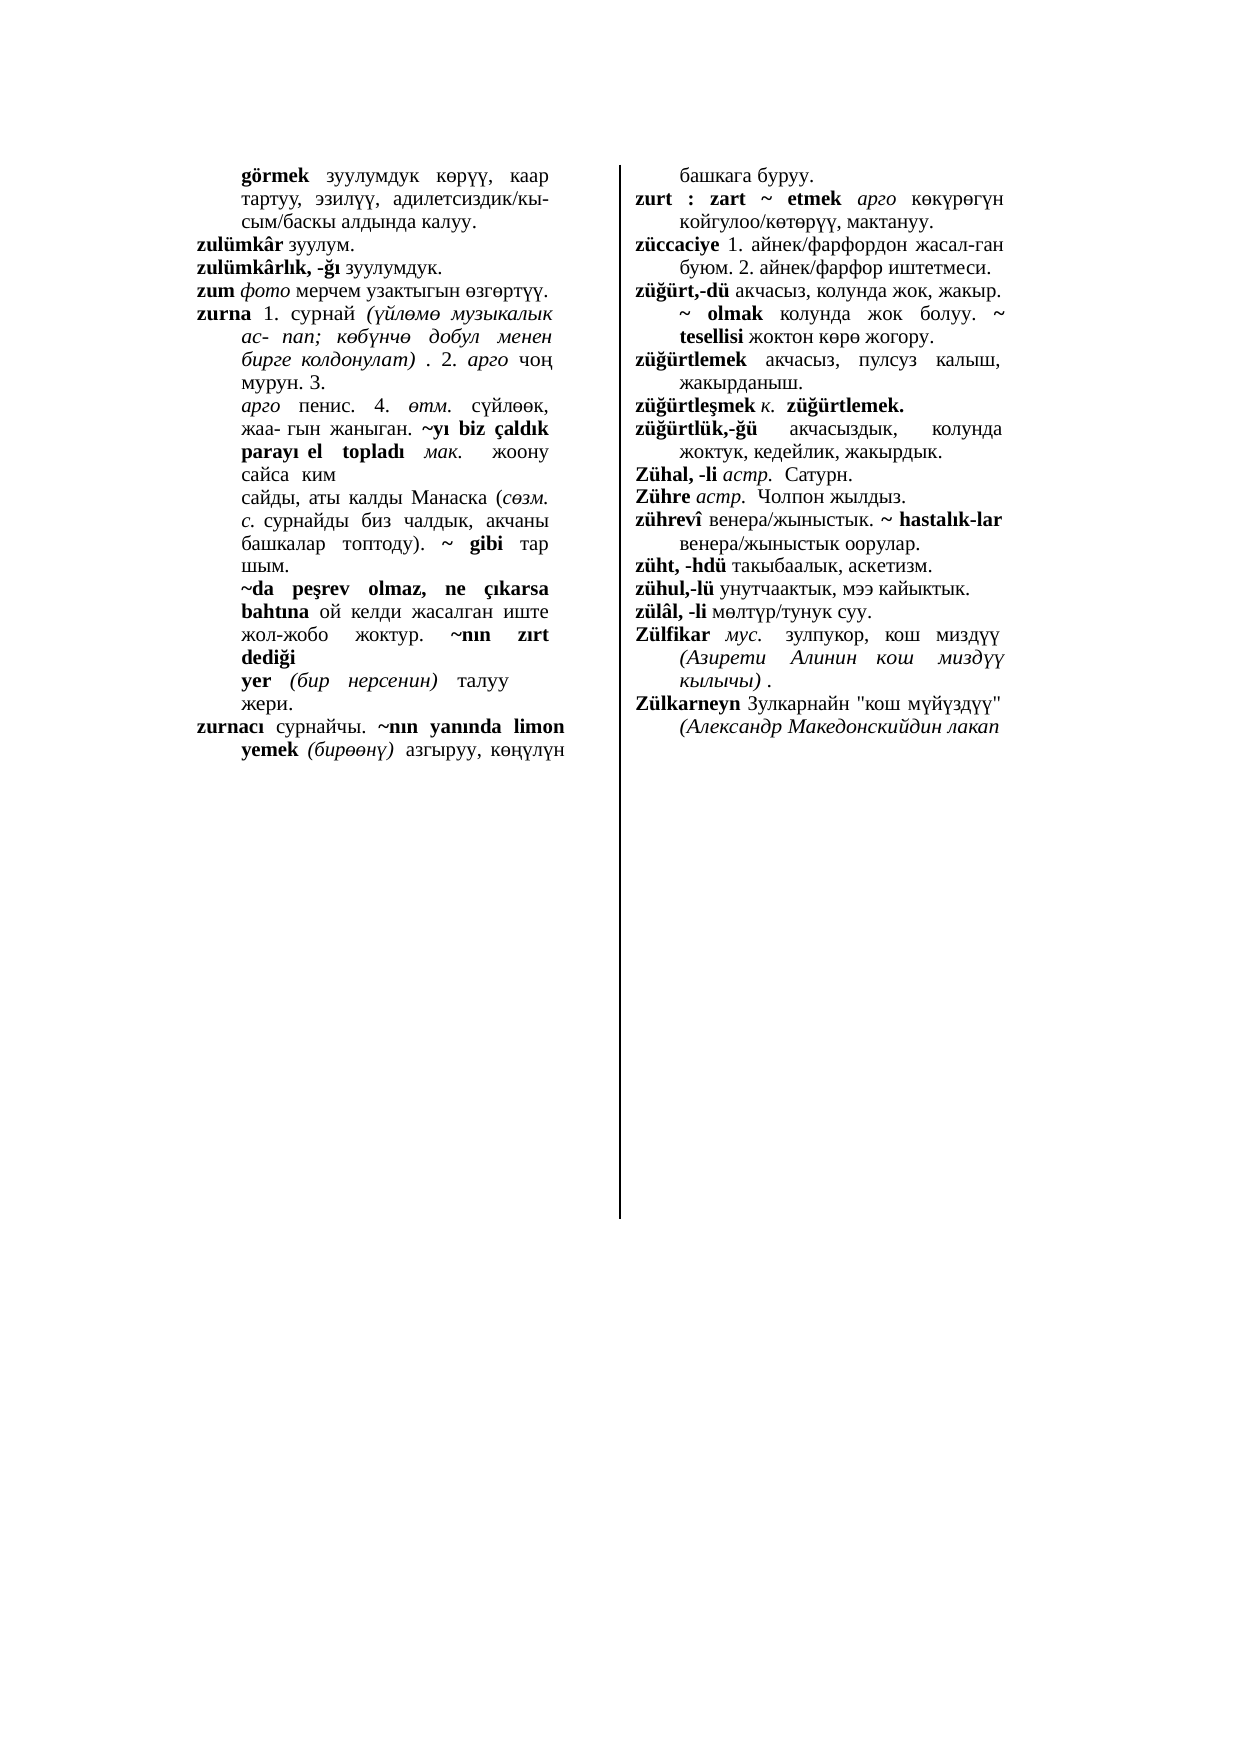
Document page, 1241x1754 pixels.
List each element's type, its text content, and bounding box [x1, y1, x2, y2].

text zum фото мерчем узактыгын өзгөртүү. [197, 279, 571, 302]
text görmek зуулумдук көрүү, каар тартуу, эзилүү, адилетсиздик/кы- сым/баскы алдында калуу. [241, 164, 549, 233]
text Zühal, -li астр. Сатурн. [635, 463, 1027, 486]
text zührevî венера/жыныстык. ~ hastalık-lar [635, 508, 1027, 532]
text zurt : zart ~ etmek арго көкүрөгүн койгулоо/көтөрүү, мактануу. [635, 187, 1055, 233]
text ~da peşrev olmaz, ne çıkarsa bahtına ой келди жасалган иште жол-жобо жоктур. ~nın zırt dediği [241, 577, 549, 669]
text züğürtlük,-ğü акчасыздык, колунда [635, 417, 1065, 440]
text yer (бир нерсенин) талуу жери. [241, 669, 509, 715]
text венера/жыныстык оорулар. [679, 532, 923, 554]
text жакырданыш. [679, 371, 804, 394]
text züğürtlemek акчасыз, пулсуз калыш, [635, 348, 1039, 371]
text züht, -hdü такыбаалык, аскетизм. [635, 554, 1065, 577]
text züğürtleşmek к. züğürtlemek. [635, 394, 1027, 417]
text züğürt,-dü акчасыз, колунда жок, жакыр. [635, 279, 1065, 302]
text жоктук, кедейлик, жакырдык. [679, 440, 945, 463]
text zulümkâr зуулум. [197, 233, 571, 256]
text башкага буруу. [679, 164, 816, 187]
text zurna 1. сурнай (үйлөмө музыкалык ас- пап; көбүнчө добул менен бирге колдонулат) . 2. арго чоң мурун. 3. [197, 302, 552, 394]
text zülâl, -li мөлтүр/тунук суу. [635, 600, 1065, 623]
text Zülfikar мус. зулпукор, кош миздүү [635, 623, 1065, 646]
text zurnacı сурнайчы. ~nın yanında limon yemek (бирөөнү) азгыруу, көңүлүн [197, 715, 591, 761]
text zühul,-lü унутчаактык, мээ кайыктык. [635, 577, 1065, 600]
text сайды, аты калды Манаска (сөзм. с. сурнайды биз чалдык, акчаны башкалар топтоду). ~ gibi тар шым. [241, 486, 549, 577]
text züccaciye 1. айнек/фарфордон жасал-ган буюм. 2. айнек/фарфор иштетмеси. [635, 233, 1036, 279]
text арго пенис. 4. өтм. сүйлөөк, жаа- гын жаныган. ~yı biz çaldık parayı el topladı мак. жоону сайса ким [241, 394, 549, 486]
text (Александр Македонскийдин лакап [679, 715, 1005, 738]
text ~ olmak колунда жок болуу. ~ tesellisi жоктон көрө жогору. [679, 302, 1005, 348]
text Zülkarneyn Зулкарнайн "кош мүйүздүү" [635, 692, 1065, 715]
text Zühre астр. Чолпон жылдыз. [635, 486, 1027, 508]
text (Азирети Алинин кош миздүү кылычы) . [679, 646, 1004, 692]
text zulümkârlık, -ğı зуулумдук. [197, 256, 609, 279]
